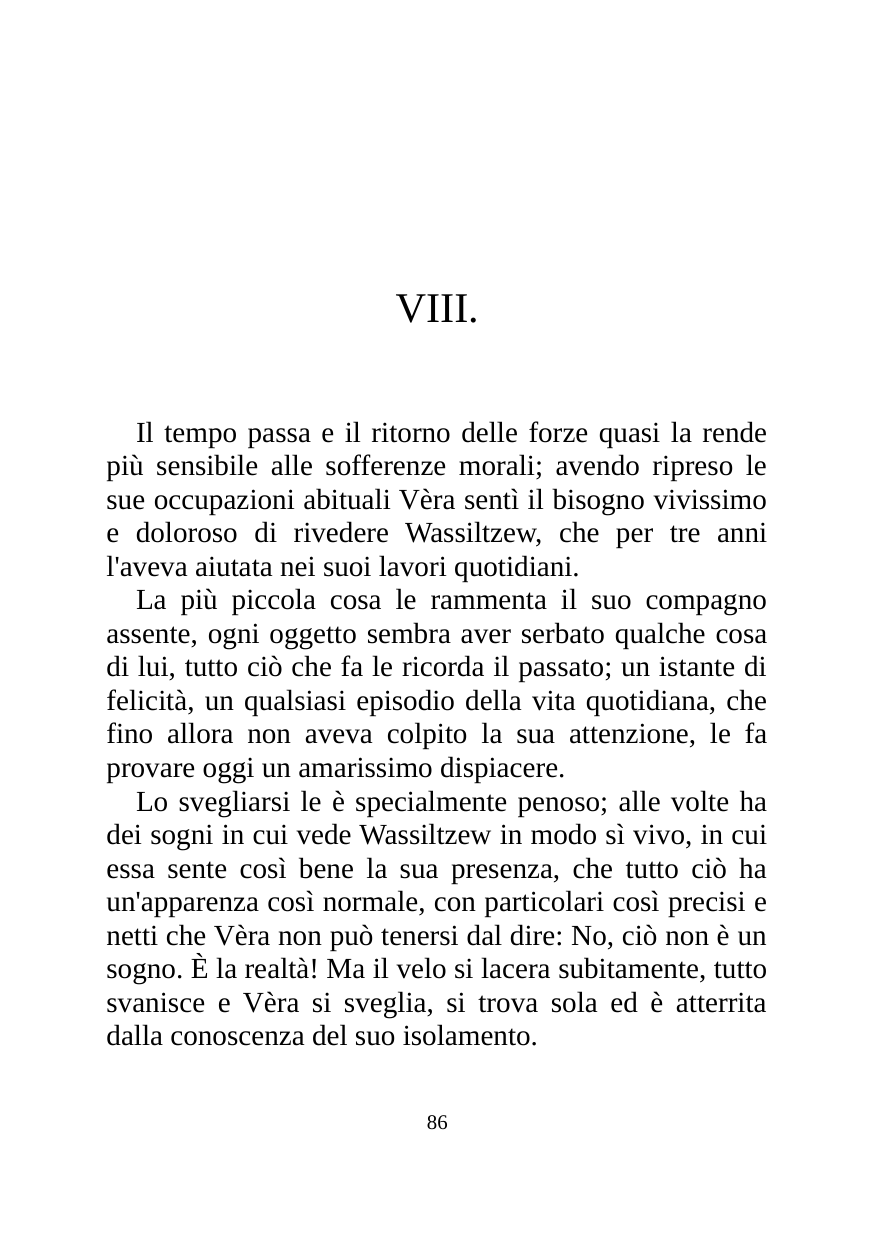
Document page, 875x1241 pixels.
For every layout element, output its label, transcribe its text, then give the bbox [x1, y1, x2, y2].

subtitle VIII. [106, 283, 768, 332]
text Il tempo passa e il ritorno delle forze quasi la rende più sensibile alle sofferenze morali; avendo ripreso le sue occupazioni abituali Vèra sentì il bisogno vivissimo e doloroso di rivedere Wassiltzew, che per tre anni l'aveva aiutata nei suoi lavori quotidiani. [106, 415, 768, 582]
text Lo svegliarsi le è specialmente penoso; alle volte ha dei sogni in cui vede Wassiltzew in modo sì vivo, in cui essa sente così bene la sua presenza, che tutto ciò ha un'apparenza così normale, con particolari così precisi e netti che Vèra non può tenersi dal dire: No, ciò non è un sogno. È la realtà! Ma il velo si lacera subitamente, tutto svanisce e Vèra si sveglia, si trova sola ed è atterrita dalla conoscenza del suo isolamento. [106, 784, 768, 1052]
text La più piccola cosa le rammenta il suo compagno assente, ogni oggetto sembra aver serbato qualche cosa di lui, tutto ciò che fa le ricorda il passato; un istante di felicità, un qualsiasi episodio della vita quotidiana, che fino allora non aveva colpito la sua attenzione, le fa provare oggi un amarissimo dispiacere. [106, 582, 768, 784]
